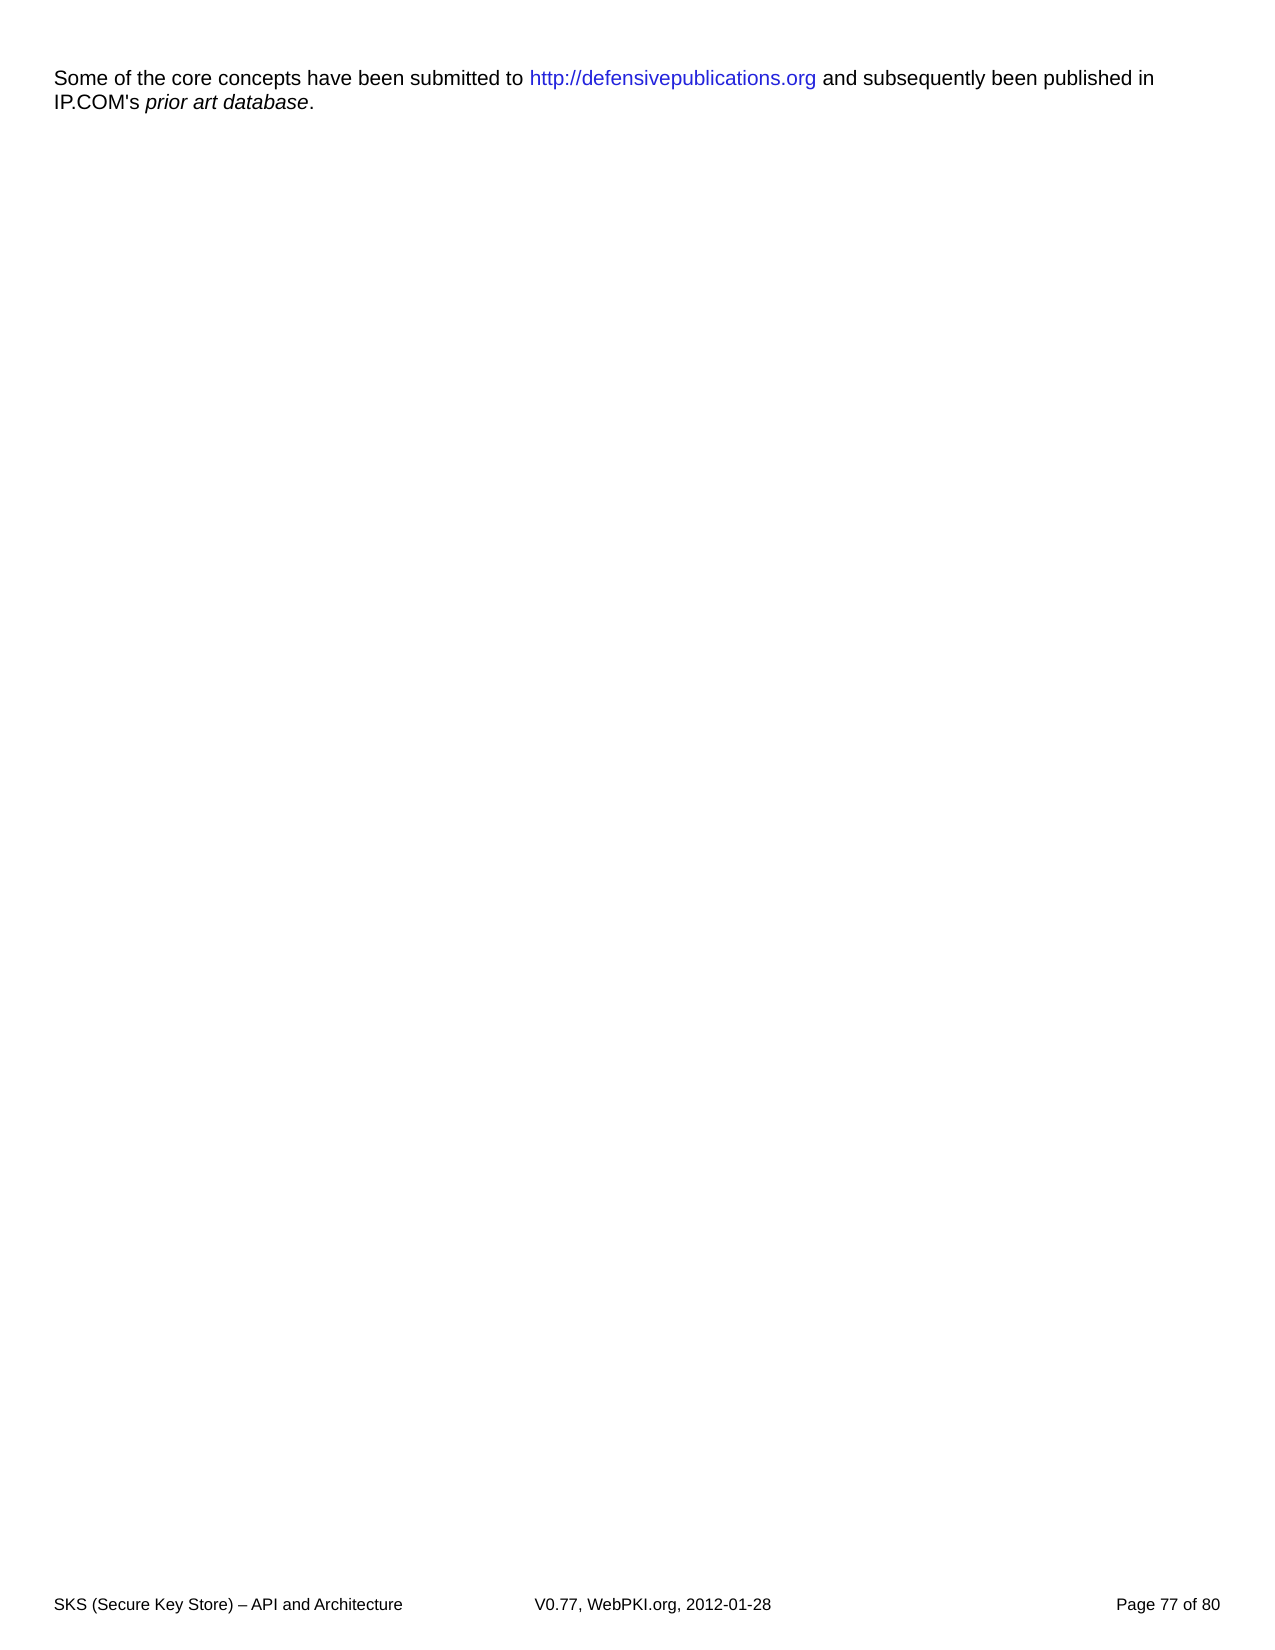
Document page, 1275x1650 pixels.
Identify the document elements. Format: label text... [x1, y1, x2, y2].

text Some of the core concepts have been submitted to http://defensivepublications.org and subsequently been published in IP.COM's prior art database. [54, 66, 1221, 114]
